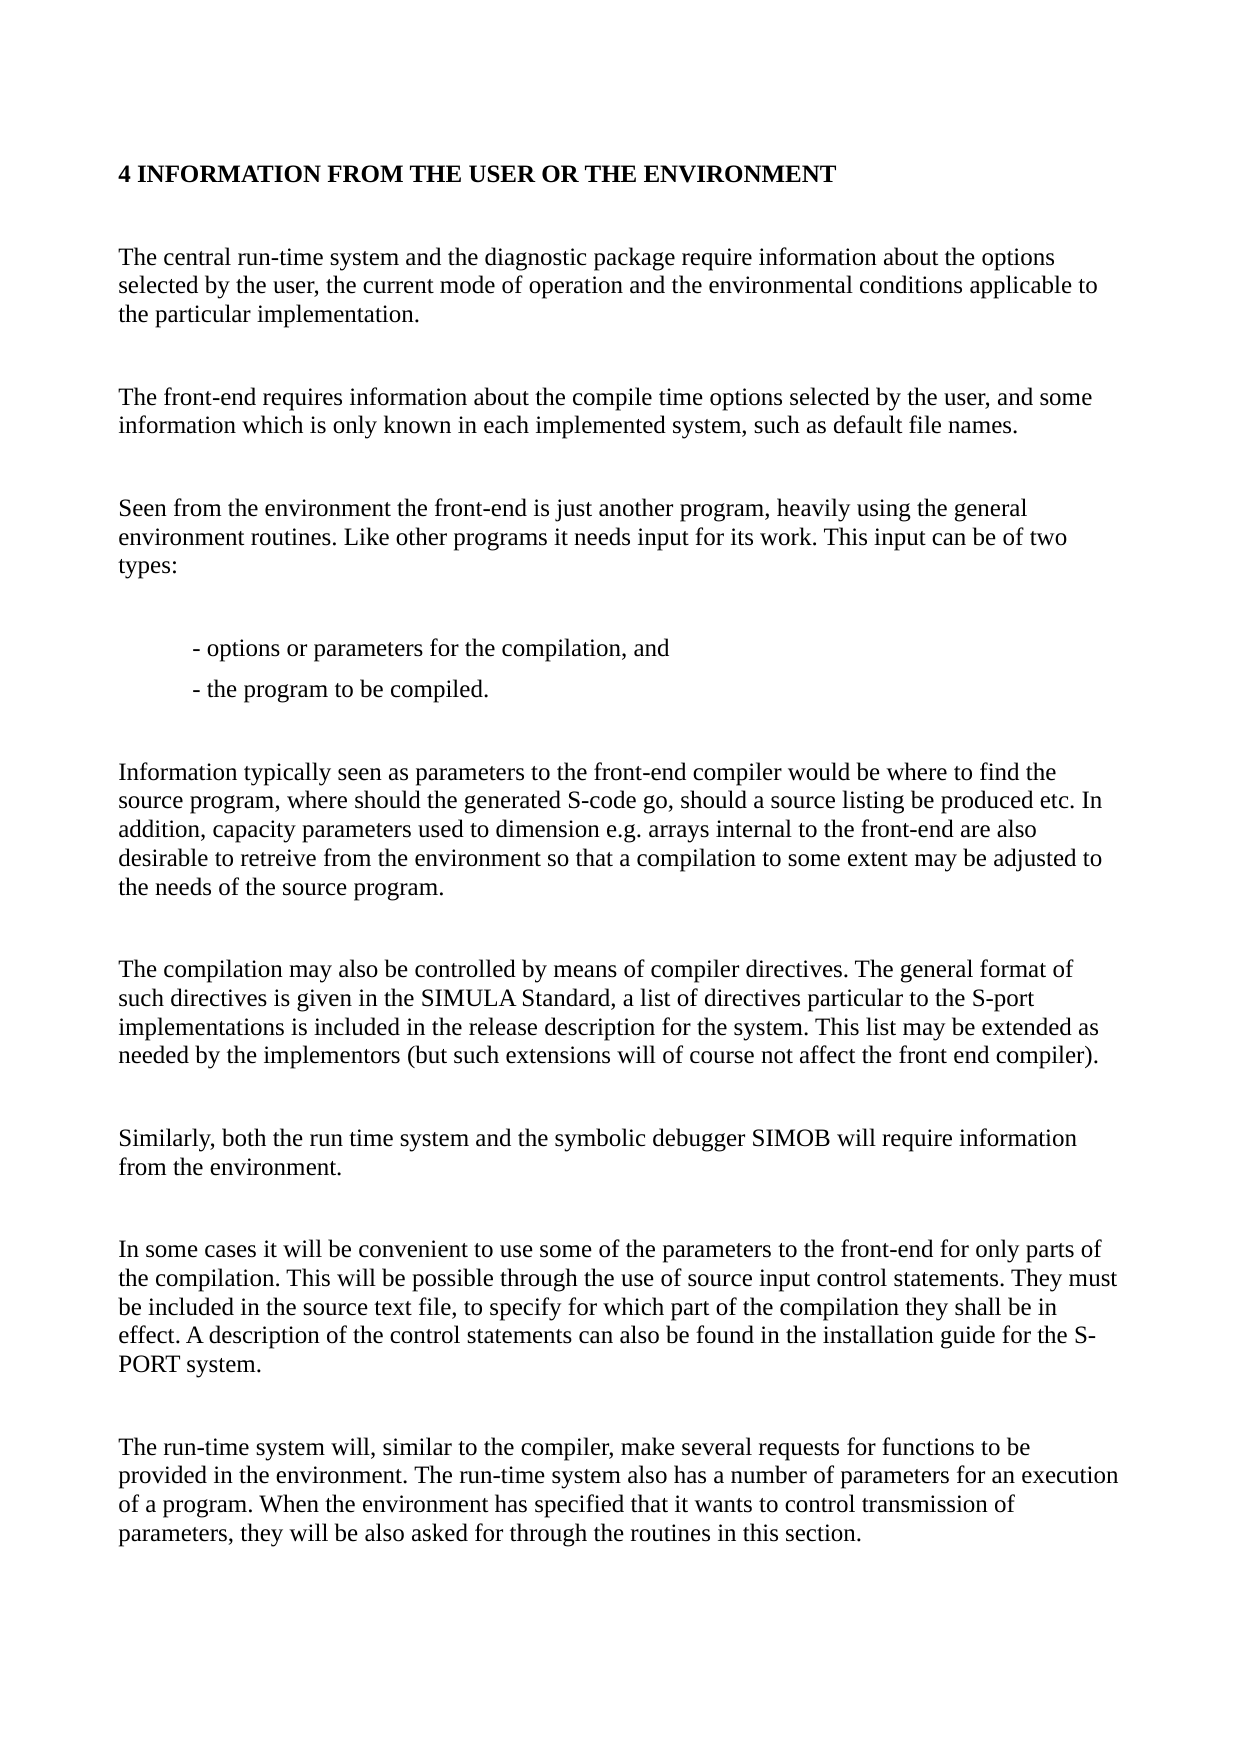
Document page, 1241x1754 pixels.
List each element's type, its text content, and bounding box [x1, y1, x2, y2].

text The central run-time system and the diagnostic package require information about the options selected by the user, the current mode of operation and the environmental conditions applicable to the particular implementation. [118, 242, 1122, 328]
text Information typically seen as parameters to the front-end compiler would be where to find the source program, where should the generated S-code go, should a source listing be produced etc. In addition, capacity parameters used to dimension e.g. arrays internal to the front-end are also desirable to retreive from the environment so that a compilation to some extent may be adjusted to the needs of the source program. [118, 757, 1122, 901]
text The compilation may also be controlled by means of compiler directives. The general format of such directives is given in the SIMULA Standard, a list of directives particular to the S-port implementations is included in the release description for the system. This list may be extended as needed by the implementors (but such extensions will of course not affect the front end compiler). [118, 954, 1122, 1069]
text In some cases it will be convenient to use some of the parameters to the front-end for only parts of the compilation. This will be possible through the use of source input control statements. They must be included in the source text file, to specify for which part of the compilation they shall be in effect. A description of the control statements can also be found in the installation guide for the S-PORT system. [118, 1234, 1122, 1378]
text - options or parameters for the compilation, and [118, 633, 1122, 662]
text The run-time system will, similar to the compiler, make several requests for functions to be provided in the environment. The run-time system also has a number of parameters for an execution of a program. When the environment has specified that it wants to control transmission of parameters, they will be also asked for through the routines in this section. [118, 1432, 1122, 1547]
text The front-end requires information about the compile time options selected by the user, and some information which is only known in each implemented system, such as default file names. [118, 382, 1122, 439]
text - the program to be compiled. [118, 674, 1122, 703]
text 4 INFORMATION FROM THE USER OR THE ENVIRONMENT [118, 159, 1122, 188]
text Seen from the environment the front-end is just another program, heavily using the general environment routines. Like other programs it needs input for its work. This input can be of two types: [118, 493, 1122, 579]
text Similarly, both the run time system and the symbolic debugger SIMOB will require information from the environment. [118, 1123, 1122, 1181]
